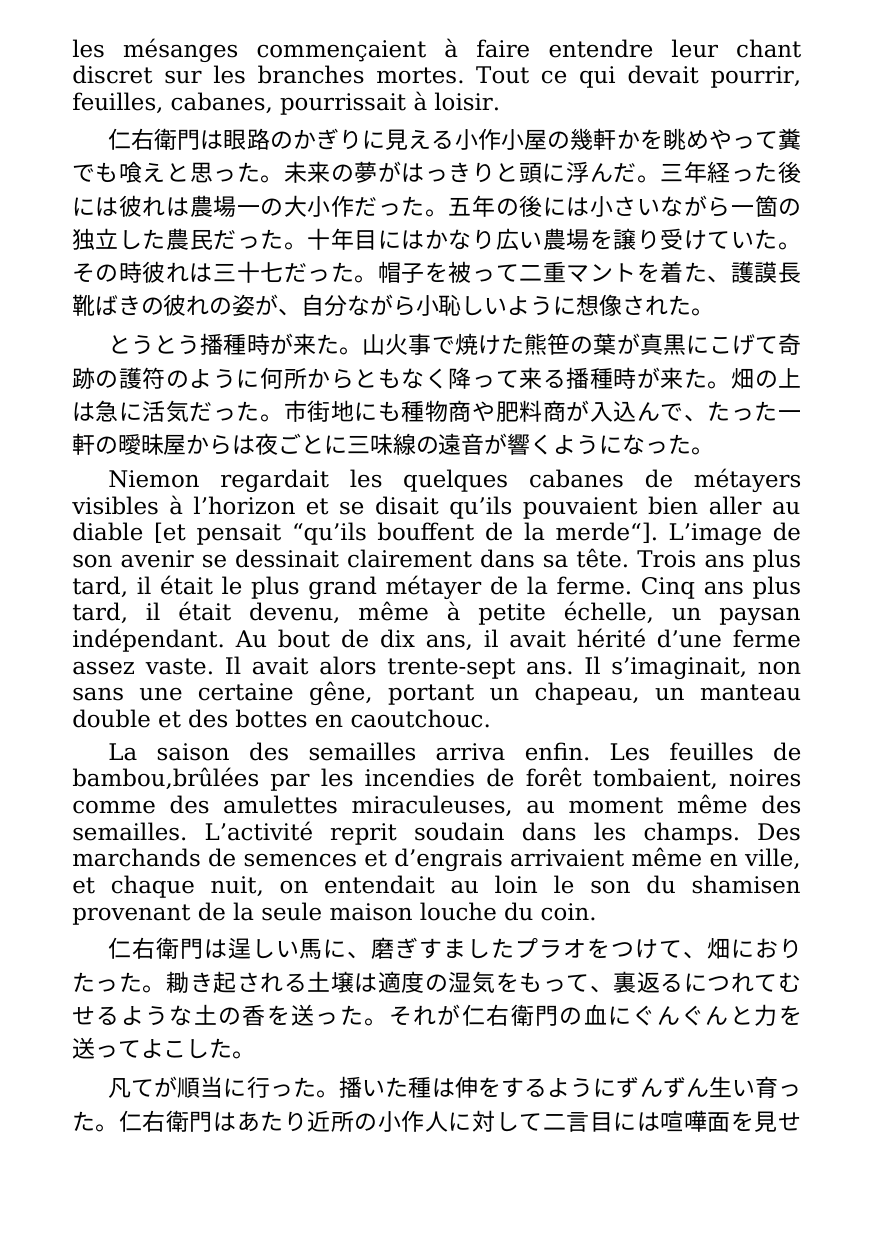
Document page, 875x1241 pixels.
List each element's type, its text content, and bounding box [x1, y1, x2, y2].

text Niemon regardait les quelques cabanes de métayers visibles à l’horizon et se disait qu’ils pouvaient bien aller au diable [et pensait “qu’ils bouffent de la merde“]. L’image de son avenir se dessinait clairement dans sa tête. Trois ans plus tard, il était le plus grand métayer de la ferme. Cinq ans plus tard, il était devenu, même à petite échelle, un paysan indépendant. Au bout de dix ans, il avait hérité d’une ferme assez vaste. Il avait alors trente-sept ans. Il s’imaginait, non sans une certaine gêne, portant un chapeau, un manteau double et des bottes en caoutchouc. [72, 466, 802, 733]
text 凡てが順当に行った。播いた種は伸をするようにずんずん生い育った。仁右衛門はあたり近所の小作人に対して二言目には喧嘩面を見せ [72, 1070, 802, 1137]
text 仁右衛門は逞しい馬に、磨ぎすましたプラオをつけて、畑におりたった。耡き起される土壌は適度の湿気をもって、裏返るにつれてむせるような土の香を送った。それが仁右衛門の血にぐんぐんと力を送ってよこした。 [72, 931, 802, 1064]
text 仁右衛門は眼路のかぎりに見える小作小屋の幾軒かを眺めやって糞でも喰えと思った。未来の夢がはっきりと頭に浮んだ。三年経った後には彼れは農場一の大小作だった。五年の後には小さいながら一箇の独立した農民だった。十年目にはかなり広い農場を譲り受けていた。その時彼れは三十七だった。帽子を被って二重マントを着た、護謨長靴ばきの彼れの姿が、自分ながら小恥しいように想像された。 [72, 122, 802, 321]
text les mésanges commençaient à faire entendre leur chant discret sur les branches mortes. Tout ce qui devait pourrir, feuilles, cabanes, pourrissait à loisir. [72, 36, 802, 116]
text La saison des semailles arriva enfin. Les feuilles de bambou,brûlées par les incendies de forêt tombaient, noires comme des amulettes miraculeuses, au moment même des semailles. L’activité reprit soudain dans les champs. Des marchands de semences et d’engrais arrivaient même en ville, et chaque nuit, on entendait au loin le son du shamisen provenant de la seule maison louche du coin. [72, 739, 802, 925]
text とうとう播種時が来た。山火事で焼けた熊笹の葉が真黒にこげて奇跡の護符のように何所からともなく降って来る播種時が来た。畑の上は急に活気だった。市街地にも種物商や肥料商が入込んで、たった一軒の曖昧屋からは夜ごとに三味線の遠音が響くようになった。 [72, 327, 802, 460]
